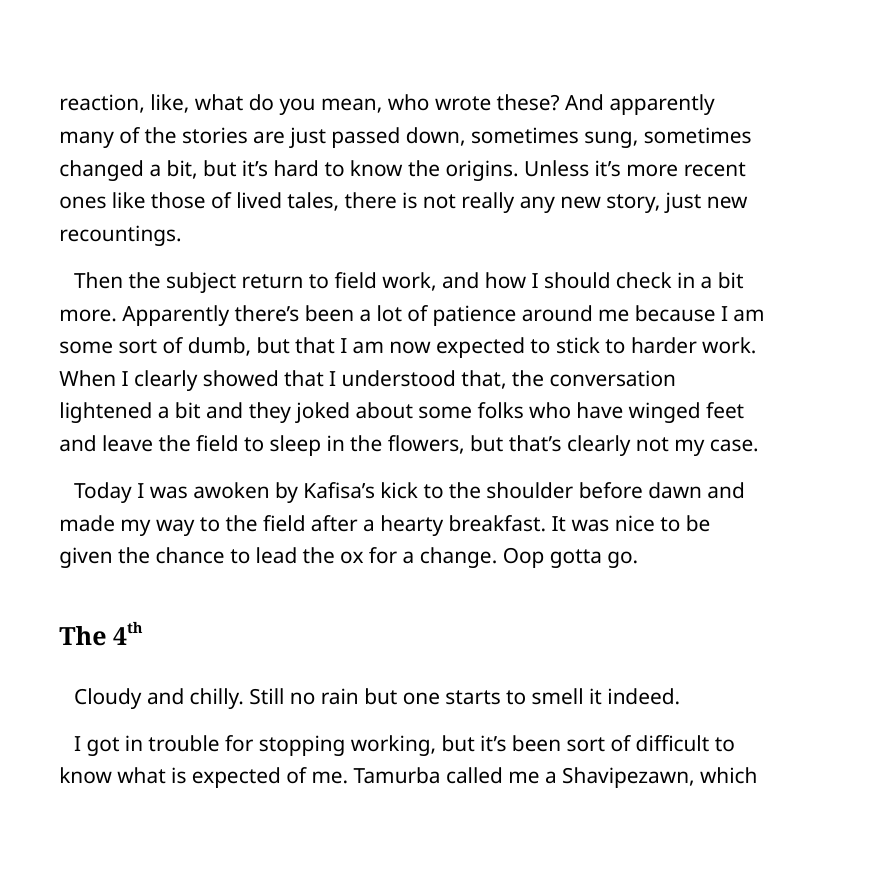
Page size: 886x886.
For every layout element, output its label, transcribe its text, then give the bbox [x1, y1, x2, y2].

text Then the subject return to field work, and how I should check in a bit more. Apparently there’s been a lot of patience around me because I am some sort of dumb, but that I am now expected to stick to harder work. When I clearly showed that I understood that, the conversation lightened a bit and they joked about some folks who have winged feet and leave the field to sleep in the flowers, but that’s clearly not my case. [59, 266, 768, 458]
text I got in trouble for stopping working, but it’s been sort of difficult to know what is expected of me. Tamurba called me a Shavipezawn, which [59, 729, 768, 790]
subtitle The 4th [59, 618, 768, 652]
text Today I was awoken by Kafisa’s kick to the shoulder before dawn and made my way to the field after a hearty breakfast. It was nice to be given the chance to lead the ox for a change. Oop gotta go. [59, 476, 768, 570]
text Cloudy and chilly. Still no rain but one starts to smell it indeed. [59, 682, 768, 710]
text reaction, like, what do you mean, who wrote these? And apparently many of the stories are just passed down, sometimes sung, sometimes changed a bit, but it’s hard to know the origins. Unless it’s more recent ones like those of lived tales, there is not really any new story, just new recountings. [59, 88, 768, 247]
